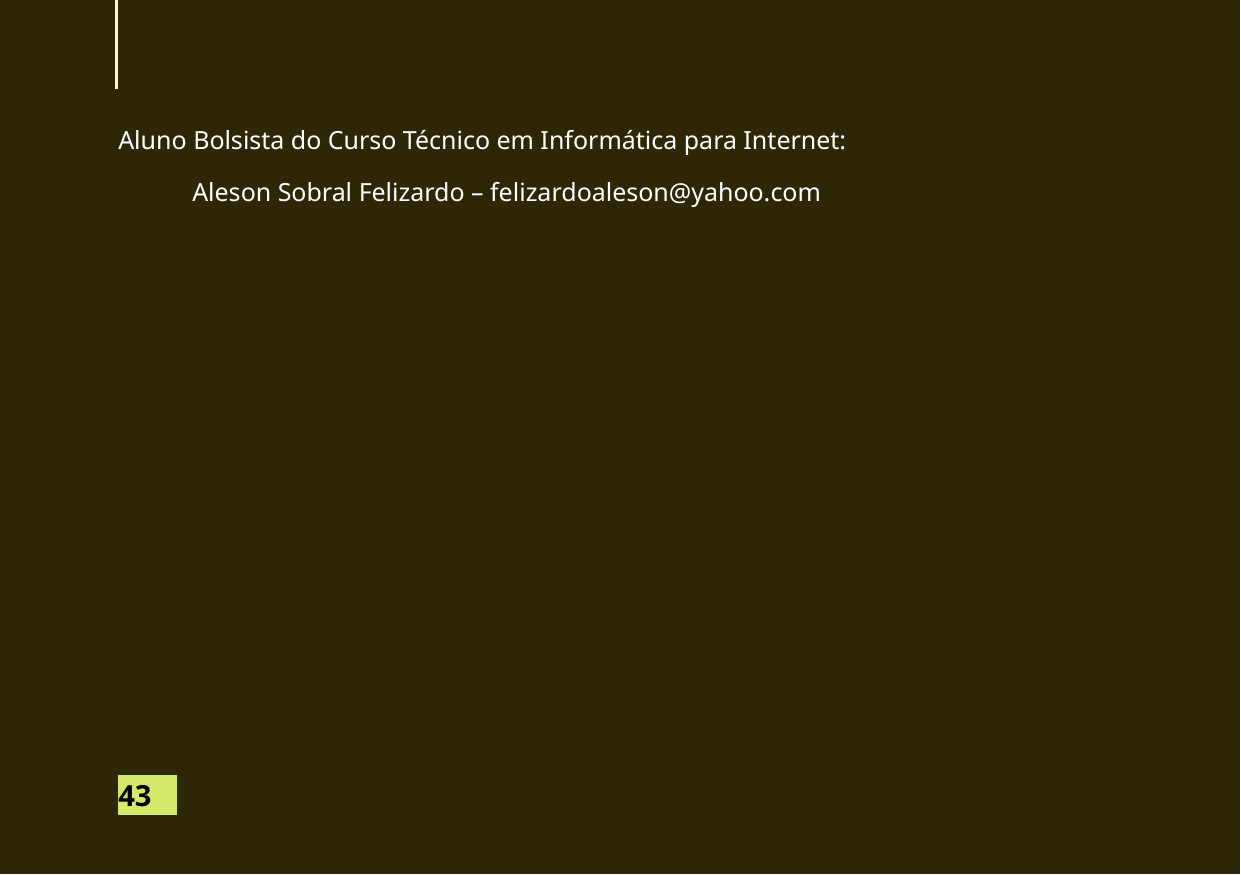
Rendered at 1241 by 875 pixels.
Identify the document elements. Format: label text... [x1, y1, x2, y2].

text Aluno Bolsista do Curso Técnico em Informática para Internet: [118, 123, 1122, 157]
text Aleson Sobral Felizardo – felizardoaleson@yahoo.com [118, 174, 1122, 208]
